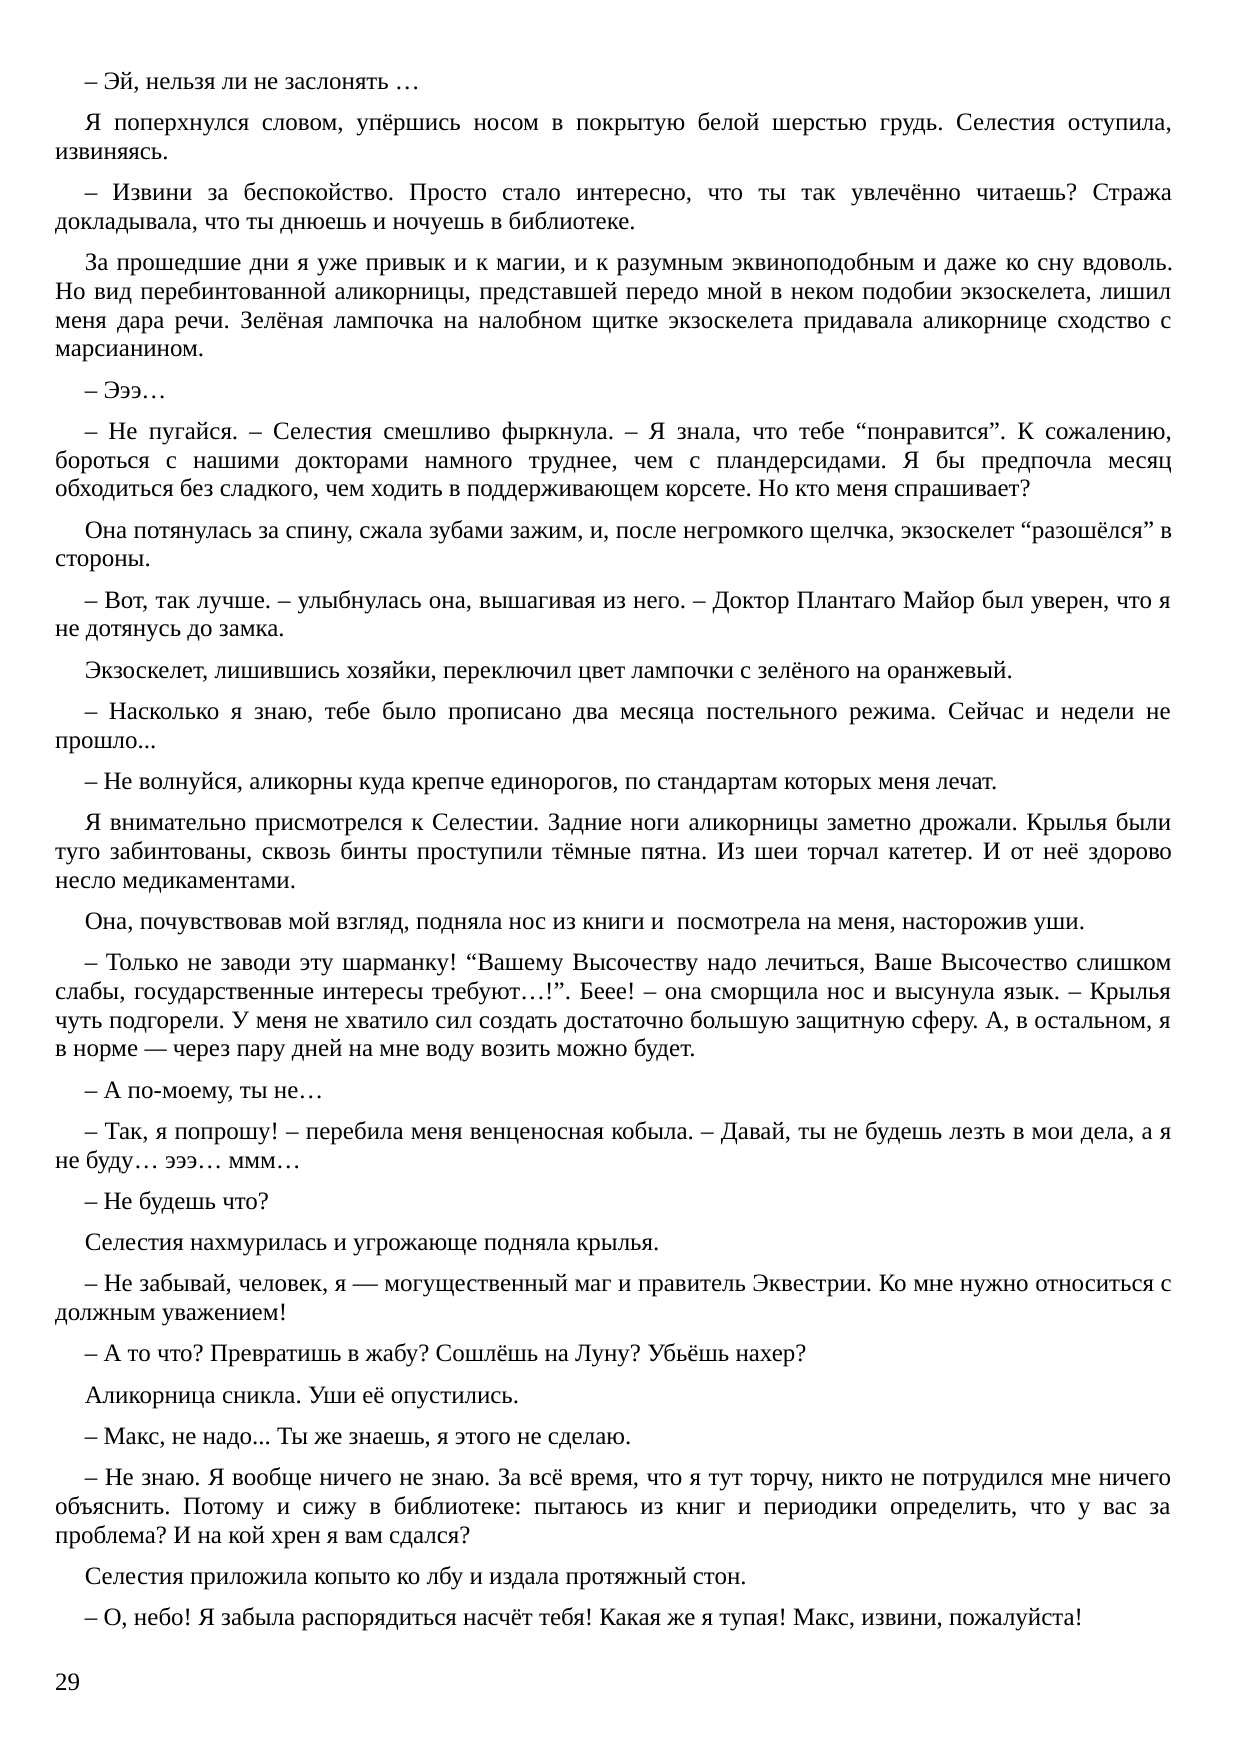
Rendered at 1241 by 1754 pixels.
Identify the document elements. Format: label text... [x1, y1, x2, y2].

text – Извини за беспокойство. Просто стало интересно, что ты так увлечённо читаешь? Стража докладывала, что ты днюешь и ночуешь в библиотеке. [55, 177, 1173, 235]
text Она потянулась за спину, сжала зубами зажим, и, после негромкого щелчка, экзоскелет “разошёлся” в стороны. [55, 515, 1173, 572]
text – Не пугайся. – Селестия смешливо фыркнула. – Я знала, что тебе “понравится”. К сожалению, бороться с нашими докторами намного труднее, чем с пландерсидами. Я бы предпочла месяц обходиться без сладкого, чем ходить в поддерживающем корсете. Но кто меня спрашивает? [55, 416, 1173, 502]
text – Насколько я знаю, тебе было прописано два месяца постельного режима. Сейчас и недели не прошло... [55, 696, 1173, 753]
text Она, почувствовав мой взгляд, подняла нос из книги и посмотрела на меня, насторожив уши. [55, 906, 1173, 935]
text – Макс, не надо... Ты же знаешь, я этого не сделаю. [55, 1421, 1173, 1450]
text – Не забывай, человек, я — могущественный маг и правитель Эквестрии. Ко мне нужно относиться с должным уважением! [55, 1268, 1173, 1326]
text Селестия нахмурилась и угрожающе подняла крылья. [55, 1227, 1173, 1256]
text – Не знаю. Я вообще ничего не знаю. За всё время, что я тут торчу, никто не потрудился мне ничего объяснить. Потому и сижу в библиотеке: пытаюсь из книг и периодики определить, что у вас за проблема? И на кой хрен я вам сдался? [55, 1462, 1173, 1548]
text Я внимательно присмотрелся к Селестии. Задние ноги аликорницы заметно дрожали. Крылья были туго забинтованы, сквозь бинты проступили тёмные пятна. Из шеи торчал катетер. И от неё здорово несло медикаментами. [55, 807, 1173, 893]
text – Только не заводи эту шарманку! “Вашему Высочеству надо лечиться, Ваше Высочество слишком слабы, государственные интересы требуют…!”. Беее! – она сморщила нос и высунула язык. – Крылья чуть подгорели. У меня не хватило сил создать достаточно большую защитную сферу. А, в остальном, я в норме — через пару дней на мне воду возить можно будет. [55, 947, 1173, 1062]
text – О, небо! Я забыла распорядиться насчёт тебя! Какая же я тупая! Макс, извини, пожалуйста! [55, 1602, 1173, 1631]
text За прошедшие дни я уже привык и к магии, и к разумным эквиноподобным и даже ко сну вдоволь. Но вид перебинтованной аликорницы, представшей передо мной в неком подобии экзоскелета, лишил меня дара речи. Зелёная лампочка на налобном щитке экзоскелета придавала аликорнице сходство с марсианином. [55, 247, 1173, 362]
text – Не будешь что? [55, 1186, 1173, 1215]
text – Эээ… [55, 375, 1173, 403]
text – Так, я попрошу! – перебила меня венценосная кобыла. – Давай, ты не будешь лезть в мои дела, а я не буду… эээ… ммм… [55, 1116, 1173, 1173]
text Я поперхнулся словом, упёршись носом в покрытую белой шерстью грудь. Селестия оступила, извиняясь. [55, 107, 1173, 165]
text Аликорница сникла. Уши её опустились. [55, 1380, 1173, 1408]
text Экзоскелет, лишившись хозяйки, переключил цвет лампочки с зелёного на оранжевый. [55, 655, 1173, 683]
text Селестия приложила копыто ко лбу и издала протяжный стон. [55, 1561, 1173, 1590]
text – А то что? Превратишь в жабу? Сошлёшь на Луну? Убьёшь нахер? [55, 1338, 1173, 1367]
text – Не волнуйся, аликорны куда крепче единорогов, по стандартам которых меня лечат. [55, 766, 1173, 795]
text – Эй, нельзя ли не заслонять … [55, 66, 1173, 95]
text – Вот, так лучше. – улыбнулась она, вышагивая из него. – Доктор Плантаго Майор был уверен, что я не дотянусь до замка. [55, 585, 1173, 642]
text – А по-моему, ты не… [55, 1075, 1173, 1103]
